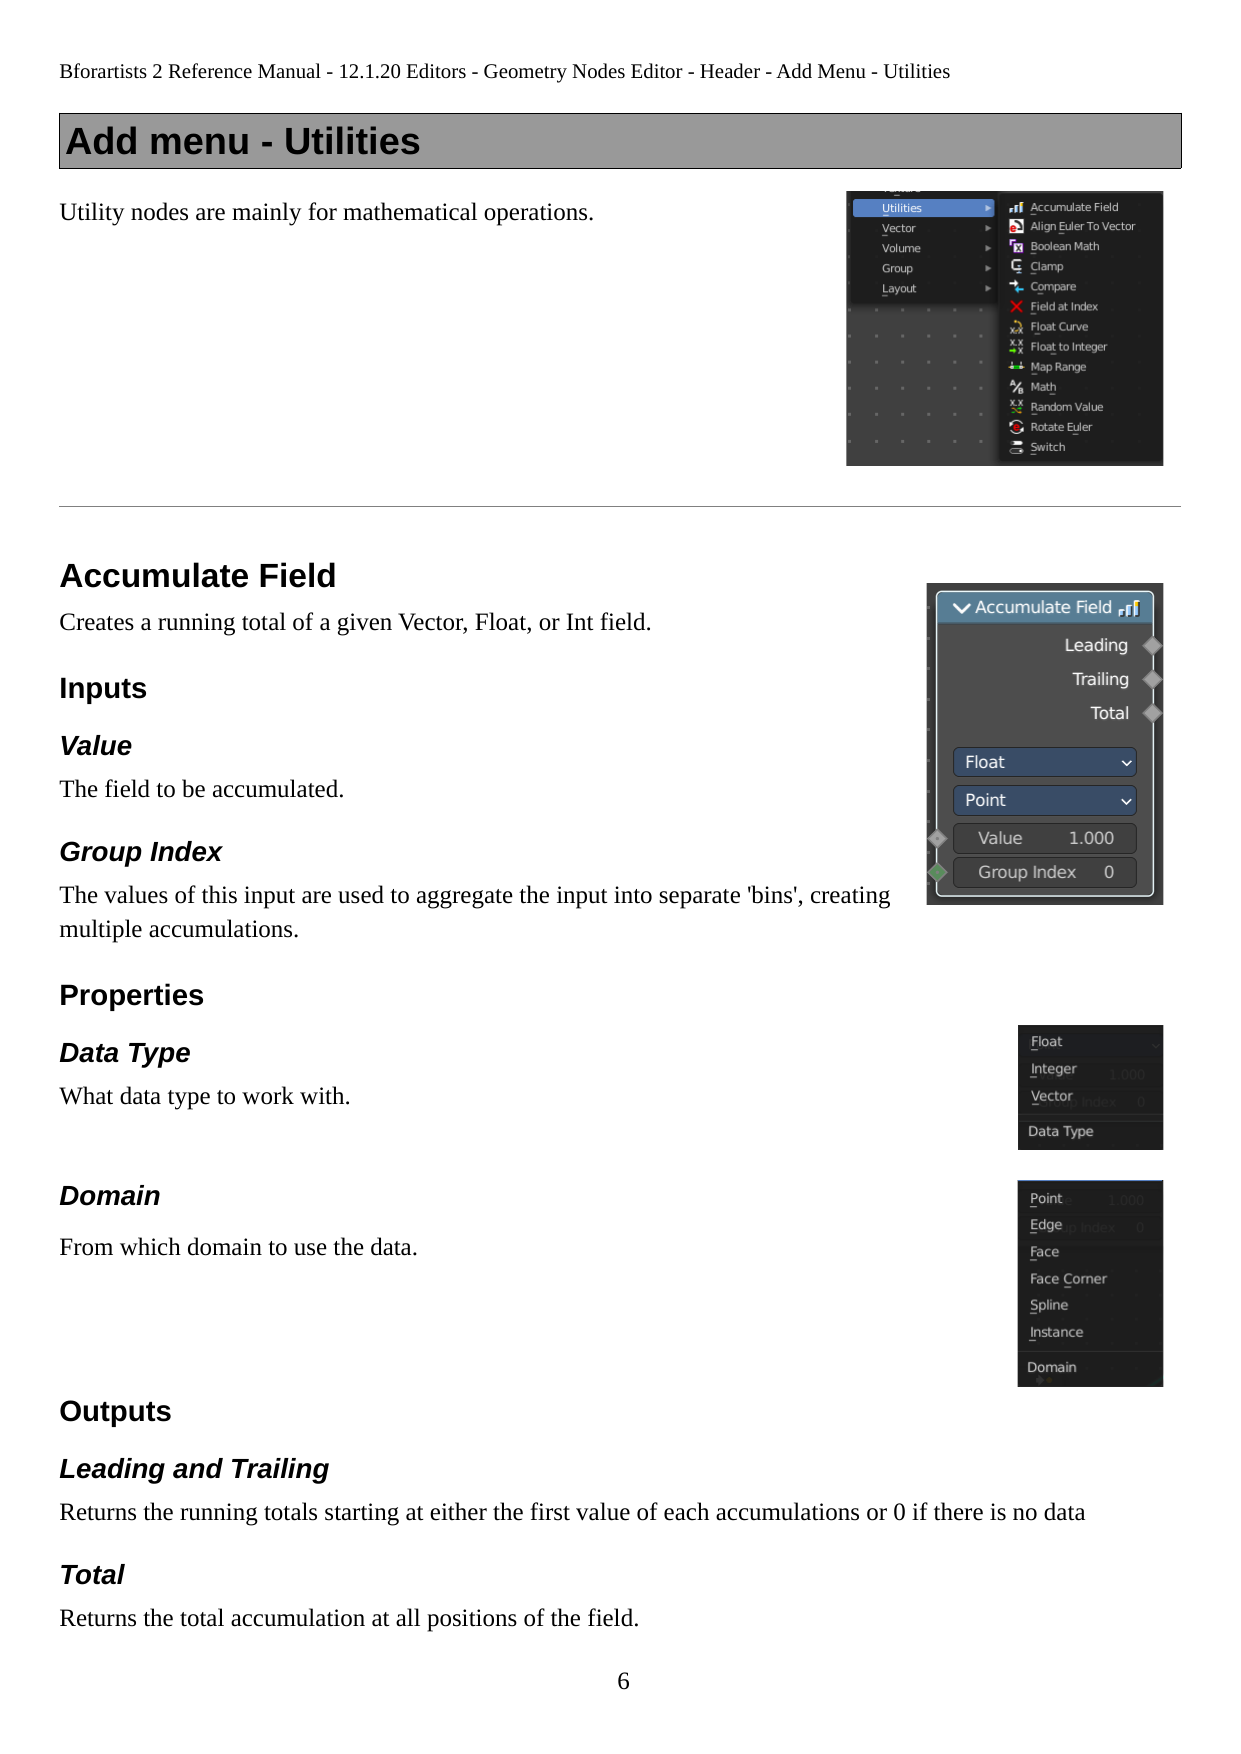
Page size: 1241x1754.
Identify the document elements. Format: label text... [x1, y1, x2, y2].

table_header Add menu - Utilities [60, 114, 1181, 168]
subtitle Accumulate Field [59, 556, 1181, 595]
subtitle [1164, 729, 1181, 761]
text Returns the total accumulation at all positions of the field. [59, 1603, 1181, 1632]
picture [846, 191, 1164, 466]
subtitle Properties [59, 978, 1181, 1012]
subtitle [1164, 836, 1181, 867]
subtitle Data Type [59, 1037, 1018, 1069]
picture [1017, 1180, 1164, 1387]
subtitle [1164, 671, 1181, 704]
text Returns the running totals starting at either the first value of each accumulations or 0 if there is no data [59, 1497, 1181, 1526]
text Utility nodes are mainly for mathematical operations. [59, 197, 846, 225]
picture [926, 583, 1164, 905]
text The field to be accumulated. [59, 774, 926, 803]
subtitle Inputs [59, 671, 926, 704]
text Creates a running total of a given Vector, Float, or Int field. [59, 607, 926, 636]
picture [1018, 1025, 1164, 1150]
subtitle Group Index [59, 836, 926, 867]
subtitle [1164, 1037, 1181, 1069]
text The values of this input are used to aggregate the input into separate 'bins', creating multiple accumulations. [59, 880, 1181, 943]
text From which domain to use the data. [59, 1232, 1017, 1261]
subtitle Leading and Trailing [59, 1453, 1181, 1484]
text Domain [59, 1179, 1181, 1211]
subtitle Value [59, 729, 926, 761]
text What data type to work with. [59, 1081, 1018, 1110]
subtitle Total [59, 1558, 1181, 1590]
subtitle Outputs [59, 1394, 1181, 1428]
